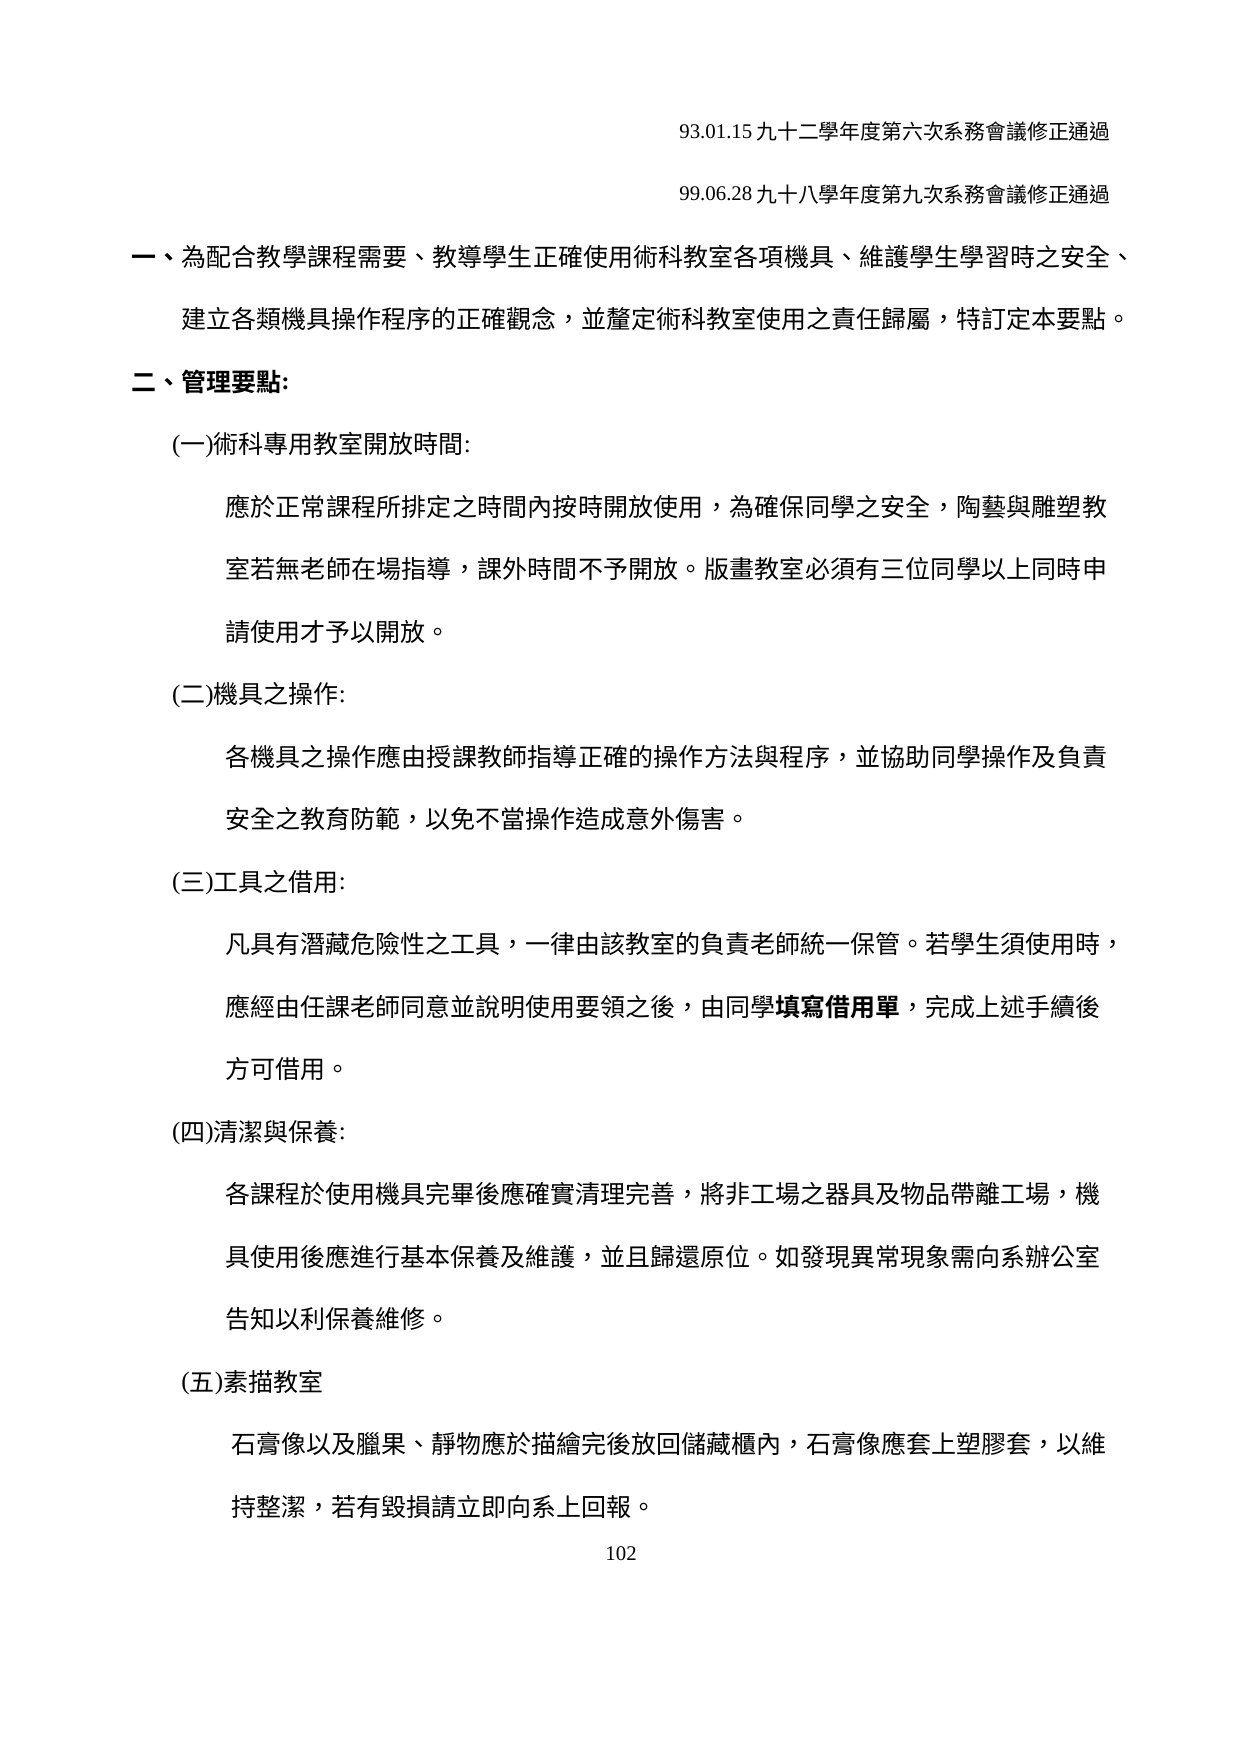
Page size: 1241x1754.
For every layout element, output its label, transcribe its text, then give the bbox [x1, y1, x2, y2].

text (一)術科專用教室開放時間: [172, 401, 1110, 464]
text 應於正常課程所排定之時間內按時開放使用，為確保同學之安全，陶藝與雕塑教室若無老師在場指導，課外時間不予開放。版畫教室必須有三位同學以上同時申請使用才予以開放。 [225, 464, 1110, 651]
text 石膏像以及臘果、靜物應於描繪完後放回儲藏櫃內，石膏像應套上塑膠套，以維持整潔，若有毀損請立即向系上回報。 [231, 1401, 1110, 1526]
text (五)素描教室 [131, 1339, 1110, 1401]
text 各機具之操作應由授課教師指導正確的操作方法與程序，並協助同學操作及負責安全之教育防範，以免不當操作造成意外傷害。 [225, 714, 1110, 839]
text 各課程於使用機具完畢後應確實清理完善，將非工場之器具及物品帶離工場，機具使用後應進行基本保養及維護，並且歸還原位。如發現異常現象需向系辦公室告知以利保養維修。 [225, 1151, 1110, 1339]
text 一、為配合教學課程需要、教導學生正確使用術科教室各項機具、維護學生學習時之安全、建立各類機具操作程序的正確觀念，並釐定術科教室使用之責任歸屬，特訂定本要點。 [131, 214, 1110, 339]
text 93.01.15九十二學年度第六次系務會議修正通過 [131, 89, 1110, 151]
text 99.06.28九十八學年度第九次系務會議修正通過 [131, 151, 1110, 214]
text (三)工具之借用: [172, 839, 1110, 901]
text 二、管理要點: [131, 339, 1110, 401]
text (四)清潔與保養: [172, 1089, 1110, 1151]
text 凡具有潛藏危險性之工具，一律由該教室的負責老師統一保管。若學生須使用時，應經由任課老師同意並說明使用要領之後，由同學填寫借用單，完成上述手續後方可借用。 [225, 901, 1110, 1089]
text (二)機具之操作: [172, 651, 1110, 714]
